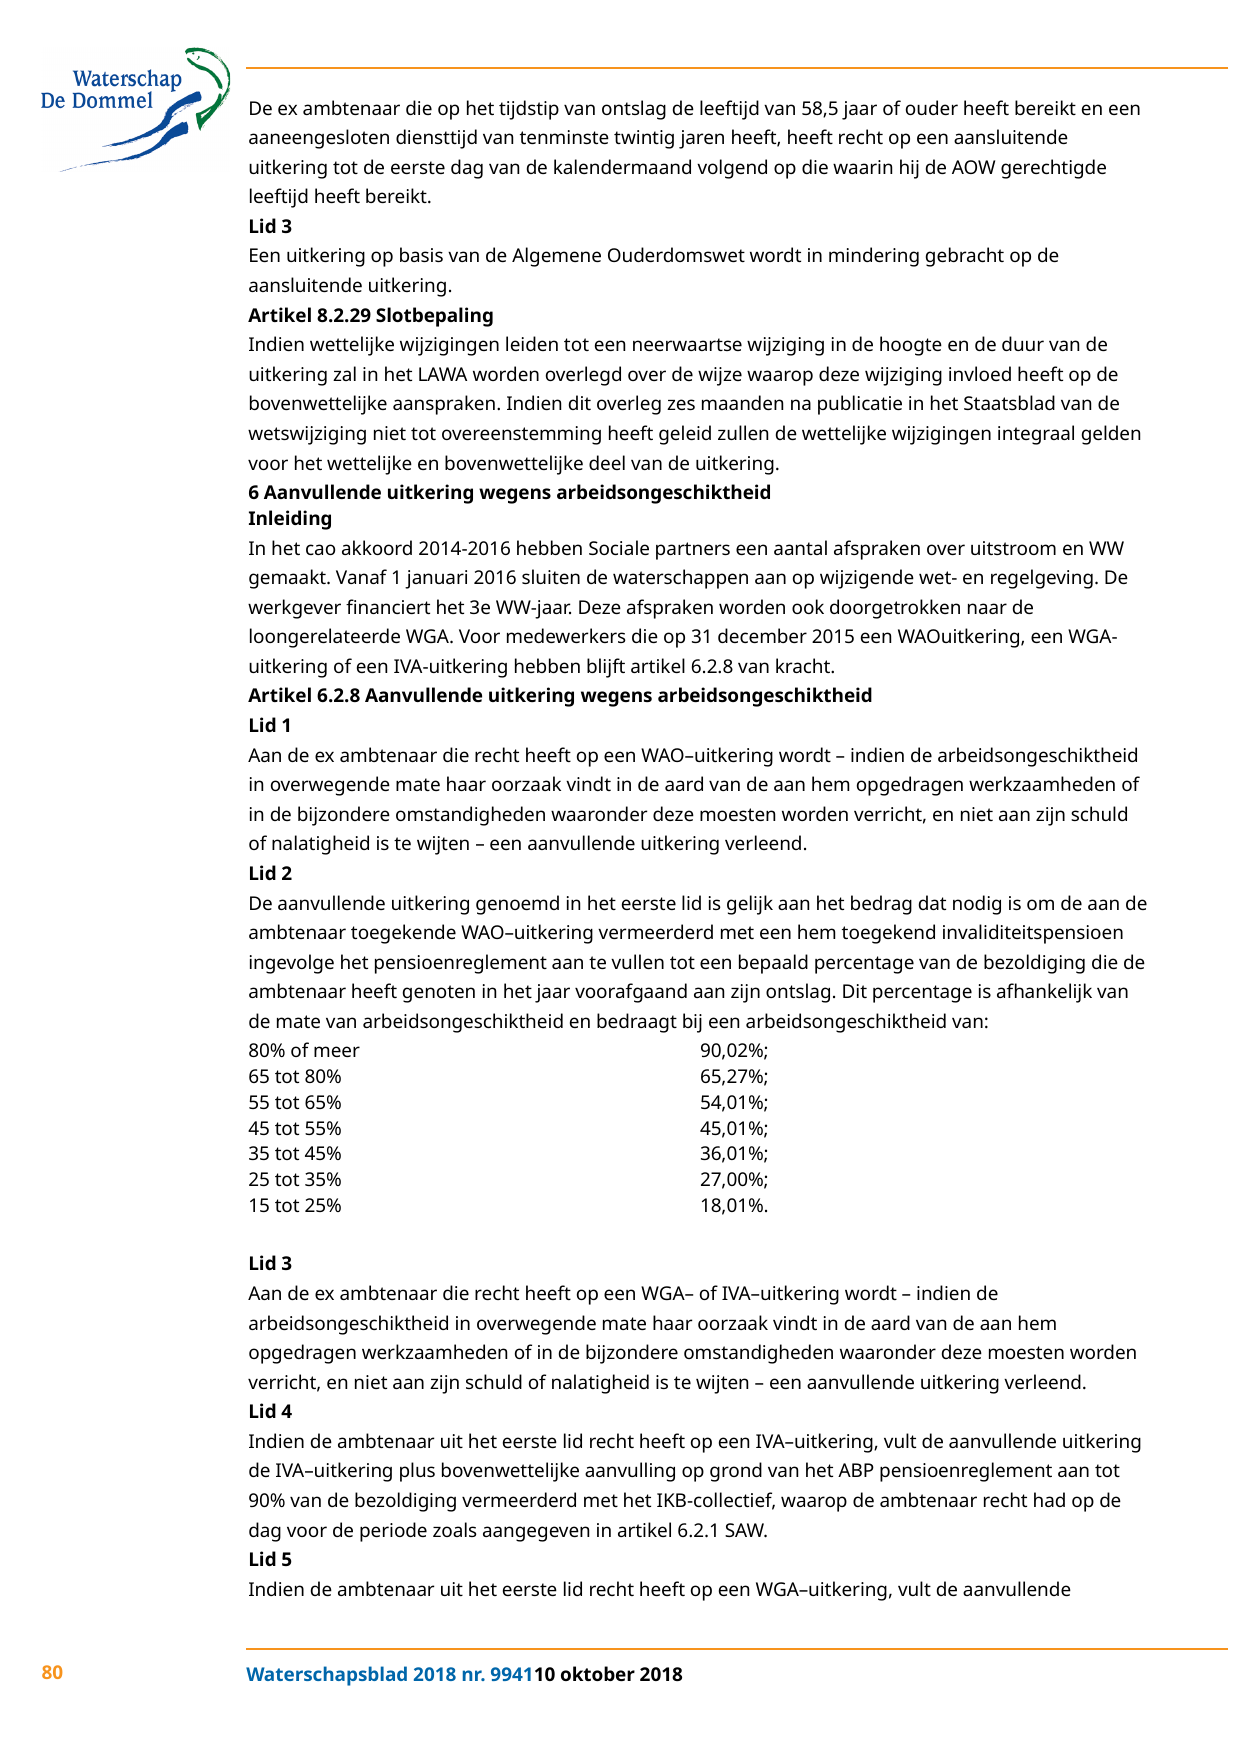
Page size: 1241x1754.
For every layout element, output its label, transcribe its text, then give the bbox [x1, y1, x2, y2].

picture [41, 47, 231, 172]
text Lid 2 [248, 860, 1152, 886]
text De ex ambtenaar die op het tijdstip van ontslag de leeftijd van 58,5 jaar of ouder heeft bereikt en een aaneengesloten diensttijd van tenminste twintig jaren heeft, heeft recht op een aansluitende uitkering tot de eerste dag van de kalendermaand volgend op die waarin hij de AOW gerechtigde leeftijd heeft bereikt. [248, 95, 1152, 209]
table_cell 65,27%; [700, 1064, 1152, 1089]
text 6 Aanvullende uitkering wegens arbeidsongeschiktheid [248, 479, 1152, 505]
table_cell 18,01%. [700, 1192, 1152, 1218]
text In het cao akkoord 2014-2016 hebben Sociale partners een aantal afspraken over uitstroom en WW gemaakt. Vanaf 1 januari 2016 sluiten de waterschappen aan op wijzigende wet- en regelgeving. De werkgever financiert het 3e WW-jaar. Deze afspraken worden ook doorgetrokken naar de loongerelateerde WGA. Voor medewerkers die op 31 december 2015 een WAOuitkering, een WGA-uitkering of een IVA-uitkering hebben blijft artikel 6.2.8 van kracht. [248, 535, 1152, 679]
table_header 80% of meer [248, 1038, 700, 1063]
text Indien de ambtenaar uit het eerste lid recht heeft op een IVA–uitkering, vult de aanvullende uitkering de IVA–uitkering plus bovenwettelijke aanvulling op grond van het ABP pensioenreglement aan tot 90% van de bezoldiging vermeerderd met het IKB-collectief, waarop de ambtenaar recht had op de dag voor de periode zoals aangegeven in artikel 6.2.1 SAW. [248, 1428, 1152, 1543]
text Artikel 6.2.8 Aanvullende uitkering wegens arbeidsongeschiktheid [248, 683, 1152, 708]
text Indien de ambtenaar uit het eerste lid recht heeft op een WGA–uitkering, vult de aanvullende [248, 1576, 1152, 1602]
table_cell 55 tot 65% [248, 1089, 700, 1115]
table_cell 15 tot 25% [248, 1192, 700, 1218]
table_cell 54,01%; [700, 1089, 1152, 1115]
table_cell 65 tot 80% [248, 1064, 700, 1089]
table_cell 36,01%; [700, 1141, 1152, 1166]
text Lid 4 [248, 1398, 1152, 1424]
table_cell 45 tot 55% [248, 1115, 700, 1141]
text Lid 3 [248, 213, 1152, 239]
text Aan de ex ambtenaar die recht heeft op een WGA– of IVA–uitkering wordt – indien de arbeidsongeschiktheid in overwegende mate haar oorzaak vindt in de aard van de aan hem opgedragen werkzaamheden of in de bijzondere omstandigheden waaronder deze moesten worden verricht, en niet aan zijn schuld of nalatigheid is te wijten – een aanvullende uitkering verleend. [248, 1280, 1152, 1395]
table_cell 45,01%; [700, 1115, 1152, 1141]
text Indien wettelijke wijzigingen leiden tot een neerwaartse wijziging in de hoogte en de duur van de uitkering zal in het LAWA worden overlegd over de wijze waarop deze wijziging invloed heeft op de bovenwettelijke aanspraken. Indien dit overleg zes maanden na publicatie in het Staatsblad van de wetswijziging niet tot overeenstemming heeft geleid zullen de wettelijke wijzigingen integraal gelden voor het wettelijke en bovenwettelijke deel van de uitkering. [248, 331, 1152, 476]
text Lid 5 [248, 1546, 1152, 1572]
text Lid 3 [248, 1251, 1152, 1276]
text Aan de ex ambtenaar die recht heeft op een WAO–uitkering wordt – indien de arbeidsongeschiktheid in overwegende mate haar oorzaak vindt in de aard van de aan hem opgedragen werkzaamheden of in de bijzondere omstandigheden waaronder deze moesten worden verricht, en niet aan zijn schuld of nalatigheid is te wijten – een aanvullende uitkering verleend. [248, 742, 1152, 856]
table_cell 35 tot 45% [248, 1141, 700, 1166]
table_cell 25 tot 35% [248, 1166, 700, 1192]
text Artikel 8.2.29 Slotbepaling [248, 302, 1152, 328]
text Een uitkering op basis van de Algemene Ouderdomswet wordt in mindering gebracht op de aansluitende uitkering. [248, 243, 1152, 298]
text Lid 1 [248, 712, 1152, 738]
table_header 90,02%; [700, 1038, 1152, 1063]
text De aanvullende uitkering genoemd in het eerste lid is gelijk aan het bedrag dat nodig is om de aan de ambtenaar toegekende WAO–uitkering vermeerderd met een hem toegekend invaliditeitspensioen ingevolge het pensioenreglement aan te vullen tot een bepaald percentage van de bezoldiging die de ambtenaar heeft genoten in het jaar voorafgaand aan zijn ontslag. Dit percentage is afhankelijk van de mate van arbeidsongeschiktheid en bedraagt bij een arbeidsongeschiktheid van: [248, 890, 1152, 1034]
text Inleiding [248, 505, 1152, 531]
table_cell 27,00%; [700, 1166, 1152, 1192]
